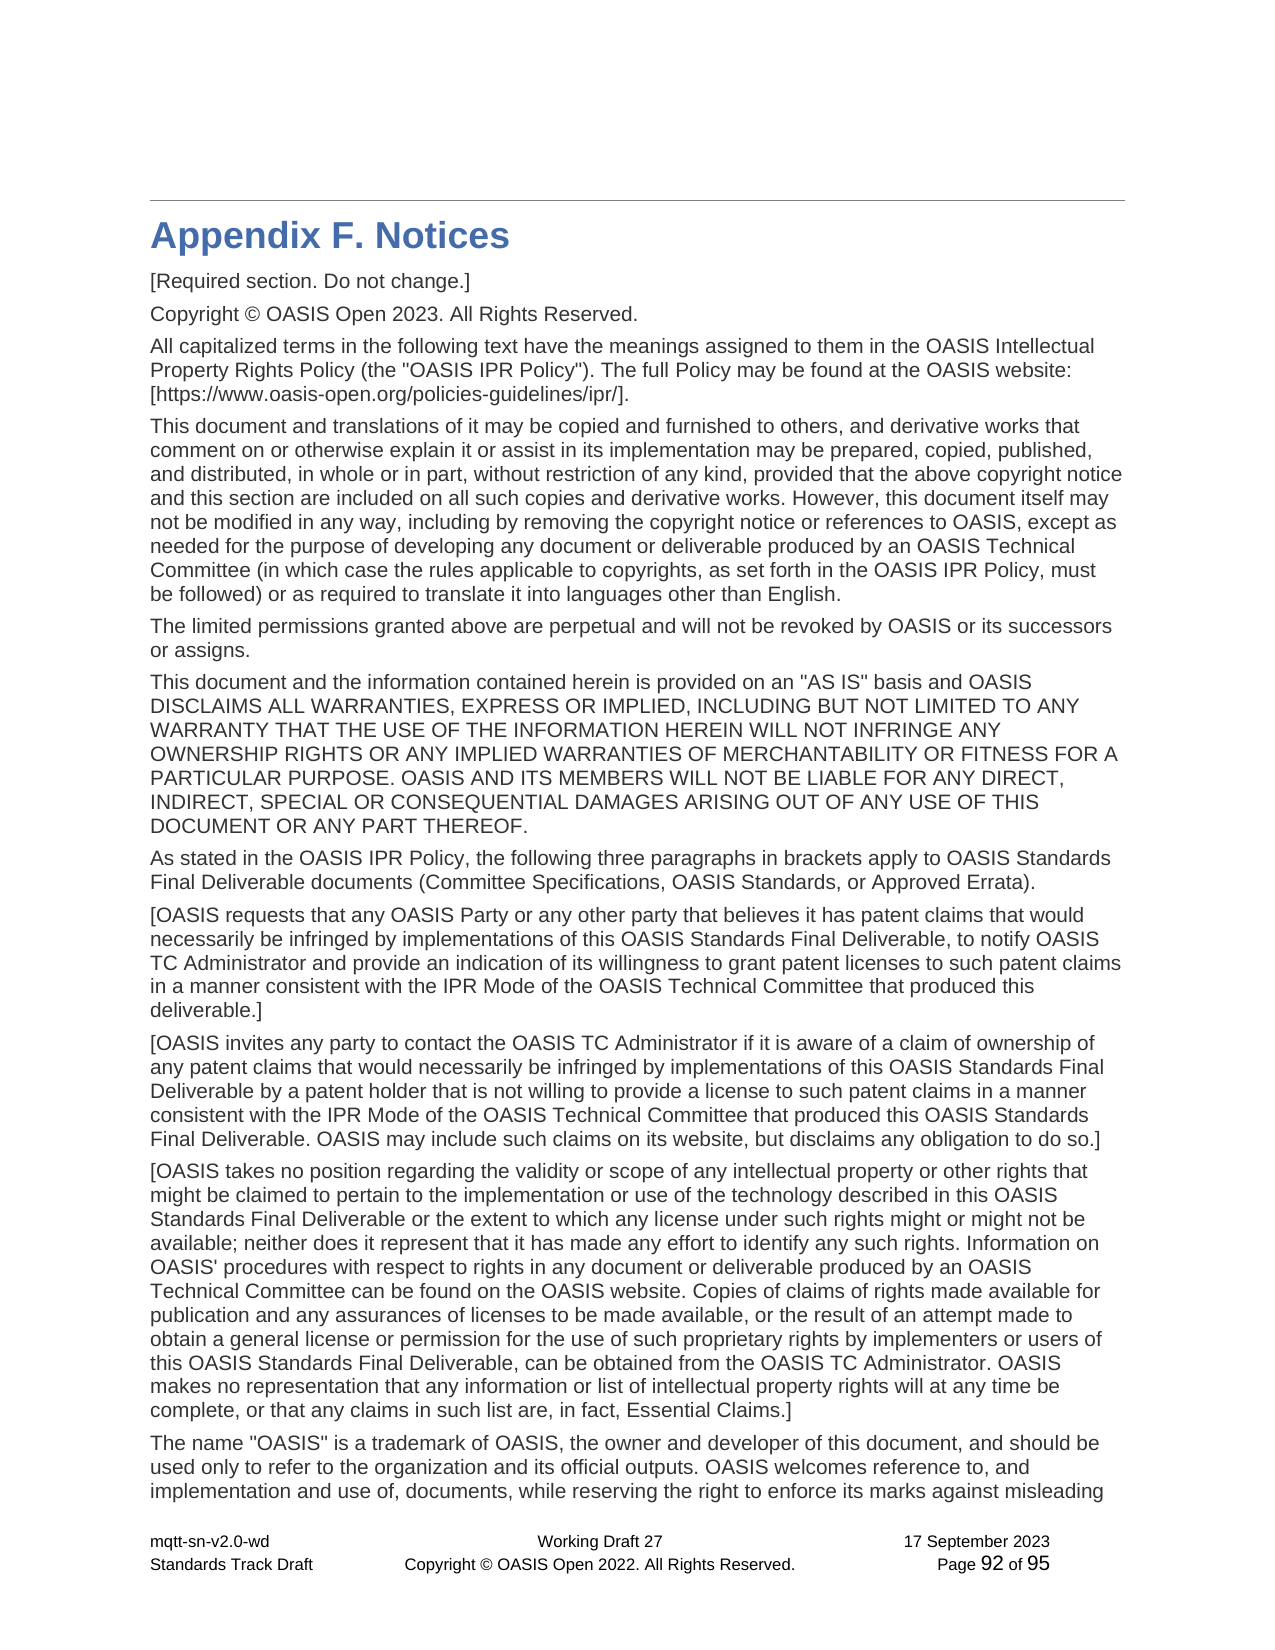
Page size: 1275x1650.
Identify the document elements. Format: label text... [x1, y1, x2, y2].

text As stated in the OASIS IPR Policy, the following three paragraphs in brackets apply to OASIS Standards Final Deliverable documents (Committee Specifications, OASIS Standards, or Approved Errata). [150, 846, 1125, 894]
text [OASIS takes no position regarding the validity or scope of any intellectual property or other rights that might be claimed to pertain to the implementation or use of the technology described in this OASIS Standards Final Deliverable or the extent to which any license under such rights might or might not be available; neither does it represent that it has made any effort to identify any such rights. Information on OASIS' procedures with respect to rights in any document or deliverable produced by an OASIS Technical Committee can be found on the OASIS website. Copies of claims of rights made available for publication and any assurances of licenses to be made available, or the result of an attempt made to obtain a general license or permission for the use of such proprietary rights by implementers or users of this OASIS Standards Final Deliverable, can be obtained from the OASIS TC Administrator. OASIS makes no representation that any information or list of intellectual property rights will at any time be complete, or that any claims in such list are, in fact, Essential Claims.] [150, 1159, 1125, 1422]
text This document and the information contained herein is provided on an "AS IS" basis and OASIS DISCLAIMS ALL WARRANTIES, EXPRESS OR IMPLIED, INCLUDING BUT NOT LIMITED TO ANY WARRANTY THAT THE USE OF THE INFORMATION HEREIN WILL NOT INFRINGE ANY OWNERSHIP RIGHTS OR ANY IMPLIED WARRANTIES OF MERCHANTABILITY OR FITNESS FOR A PARTICULAR PURPOSE. OASIS AND ITS MEMBERS WILL NOT BE LIABLE FOR ANY DIRECT, INDIRECT, SPECIAL OR CONSEQUENTIAL DAMAGES ARISING OUT OF ANY USE OF THIS DOCUMENT OR ANY PART THEREOF. [150, 670, 1125, 838]
text All capitalized terms in the following text have the meanings assigned to them in the OASIS Intellectual Property Rights Policy (the "OASIS IPR Policy"). The full Policy may be found at the OASIS website: [https://www.oasis-open.org/policies-guidelines/ipr/]. [150, 334, 1125, 406]
text [Required section. Do not change.] [150, 269, 1125, 293]
text Copyright © OASIS Open 2023. All Rights Reserved. [150, 301, 1125, 325]
text This document and translations of it may be copied and furnished to others, and derivative works that comment on or otherwise explain it or assist in its implementation may be prepared, copied, published, and distributed, in whole or in part, without restriction of any kind, provided that the above copyright notice and this section are included on all such copies and derivative works. However, this document itself may not be modified in any way, including by removing the copyright notice or references to OASIS, except as needed for the purpose of developing any document or deliverable produced by an OASIS Technical Committee (in which case the rules applicable to copyrights, as set forth in the OASIS IPR Policy, must be followed) or as required to translate it into languages other than English. [150, 414, 1125, 606]
text The limited permissions granted above are perpetual and will not be revoked by OASIS or its successors or assigns. [150, 614, 1125, 662]
text The name "OASIS" is a trademark of OASIS, the owner and developer of this document, and should be used only to refer to the organization and its official outputs. OASIS welcomes reference to, and implementation and use of, documents, while reserving the right to enforce its marks against misleading [150, 1431, 1125, 1502]
subtitle Appendix F. Notices [150, 201, 1125, 257]
text [OASIS requests that any OASIS Party or any other party that believes it has patent claims that would necessarily be infringed by implementations of this OASIS Standards Final Deliverable, to notify OASIS TC Administrator and provide an indication of its willingness to grant patent licenses to such patent claims in a manner consistent with the IPR Mode of the OASIS Technical Committee that produced this deliverable.] [150, 902, 1125, 1022]
text [OASIS invites any party to contact the OASIS TC Administrator if it is aware of a claim of ownership of any patent claims that would necessarily be infringed by implementations of this OASIS Standards Final Deliverable by a patent holder that is not willing to provide a license to such patent claims in a manner consistent with the IPR Mode of the OASIS Technical Committee that produced this OASIS Standards Final Deliverable. OASIS may include such claims on its website, but disclaims any obligation to do so.] [150, 1031, 1125, 1150]
